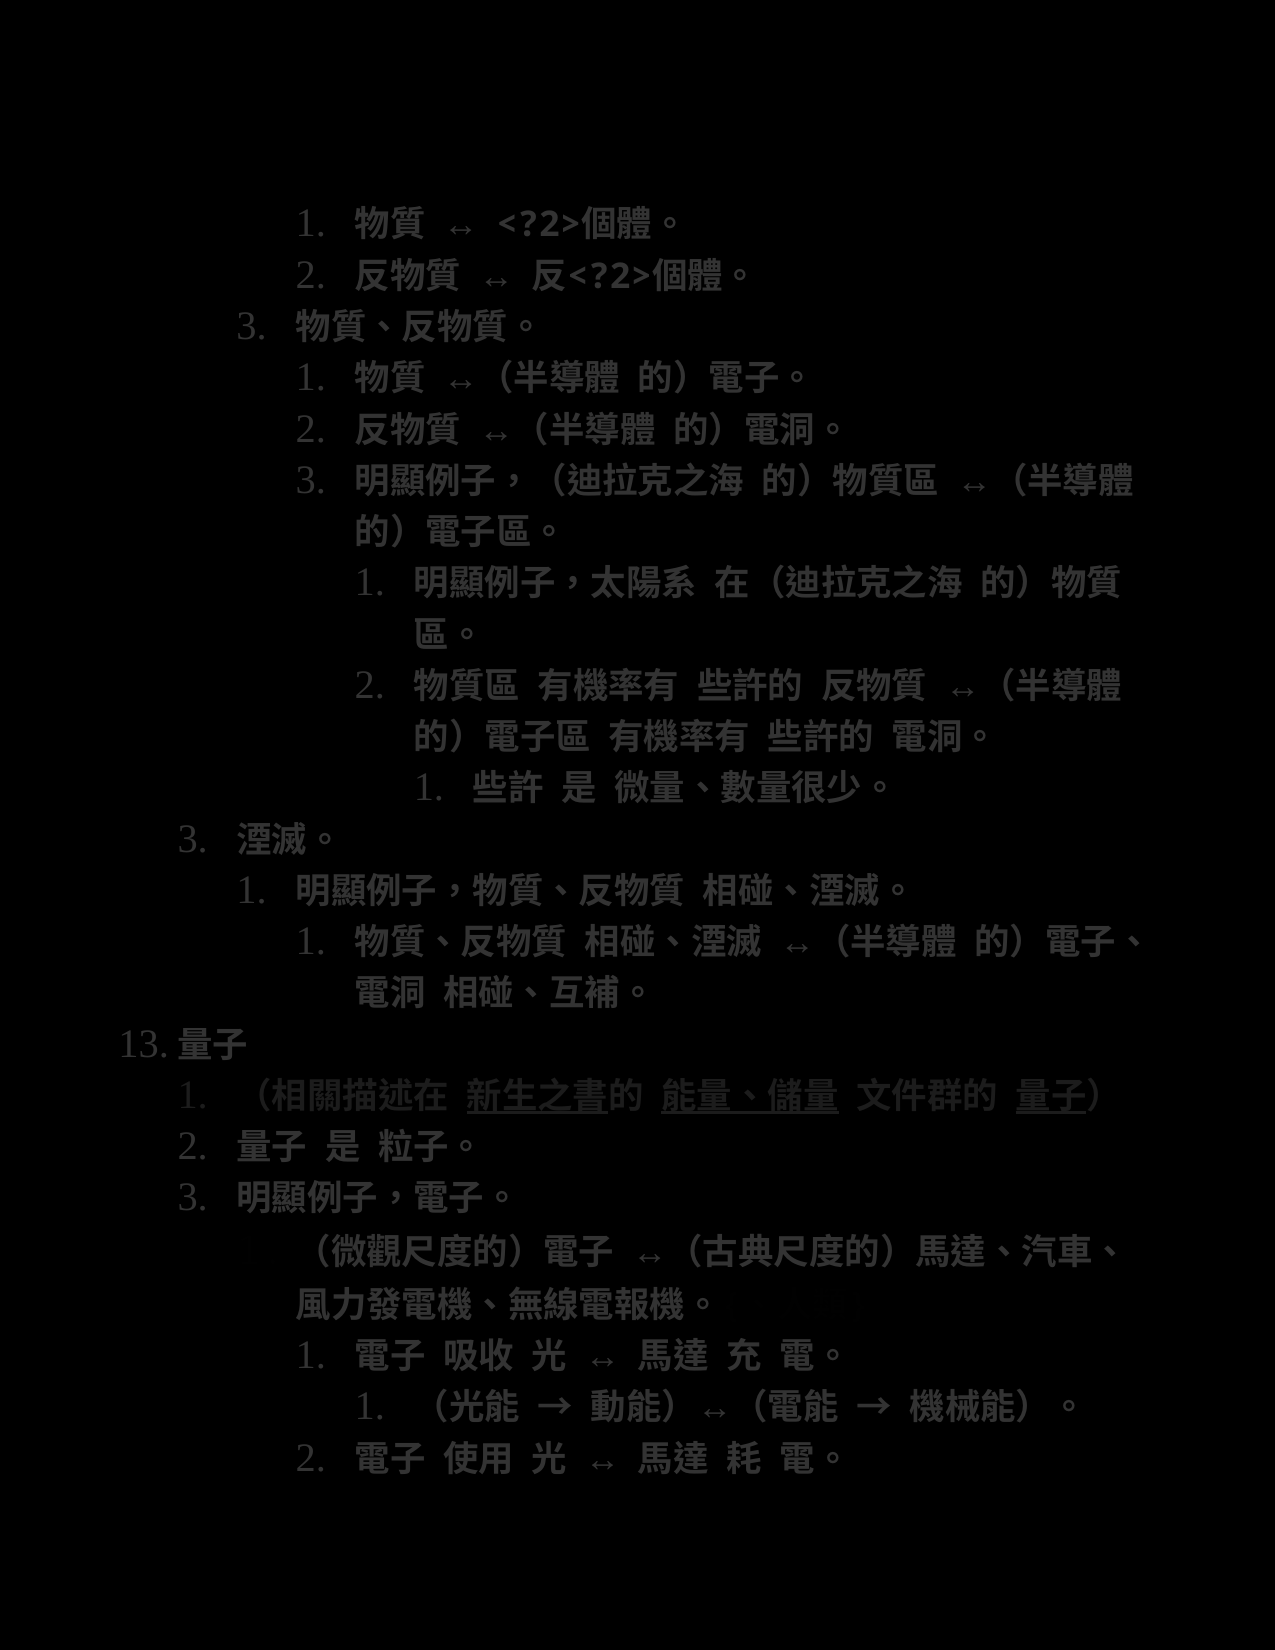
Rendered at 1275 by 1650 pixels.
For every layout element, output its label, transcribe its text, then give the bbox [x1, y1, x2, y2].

list 明顯例子，電子。 [177, 1170, 1157, 1221]
list 明顯例子，（迪拉克之海 的）物質區 ↔（半導體 的）電子區。 [295, 452, 1157, 555]
list 物質、反物質 相碰、湮滅 ↔（半導體 的）電子、電洞 相碰、互補。 [295, 913, 1157, 1016]
list 電子 使用 光 ↔ 馬達 耗 電。 [295, 1430, 1157, 1481]
list 物質、反物質。 [236, 298, 1157, 350]
list 量子 是 粒子。 [177, 1118, 1157, 1170]
list 反物質 ↔ 反<?2>個體。 [295, 247, 1157, 298]
list （微觀尺度的）電子 ↔（古典尺度的）馬達、汽車、風力發電機、無線電報機。{、人類} [236, 1221, 1157, 1327]
list 湮滅。 [177, 811, 1157, 862]
list 明顯例子，物質、反物質 相碰、湮滅。 [236, 862, 1157, 913]
list （光能 → 動能）↔（電能 → 機械能）。 [354, 1379, 1157, 1430]
list 量子 [118, 1016, 1157, 1067]
list 明顯例子，太陽系 在（迪拉克之海 的）物質區。 [354, 555, 1157, 657]
list 物質區 有機率有 些許的 反物質 ↔（半導體 的）電子區 有機率有 些許的 電洞。 [354, 657, 1157, 760]
list 反物質 ↔（半導體 的）電洞。 [295, 401, 1157, 452]
list 物質 ↔（半導體 的）電子。 [295, 350, 1157, 401]
list 些許 是 微量、數量很少。 [413, 760, 1157, 811]
list （相關描述在 新生之書的 能量、儲量 文件群的 量子） [177, 1067, 1157, 1118]
list 電子 吸收 光 ↔ 馬達 充 電。 [295, 1327, 1157, 1379]
list 物質 ↔ <?2>個體。 [295, 196, 1157, 247]
